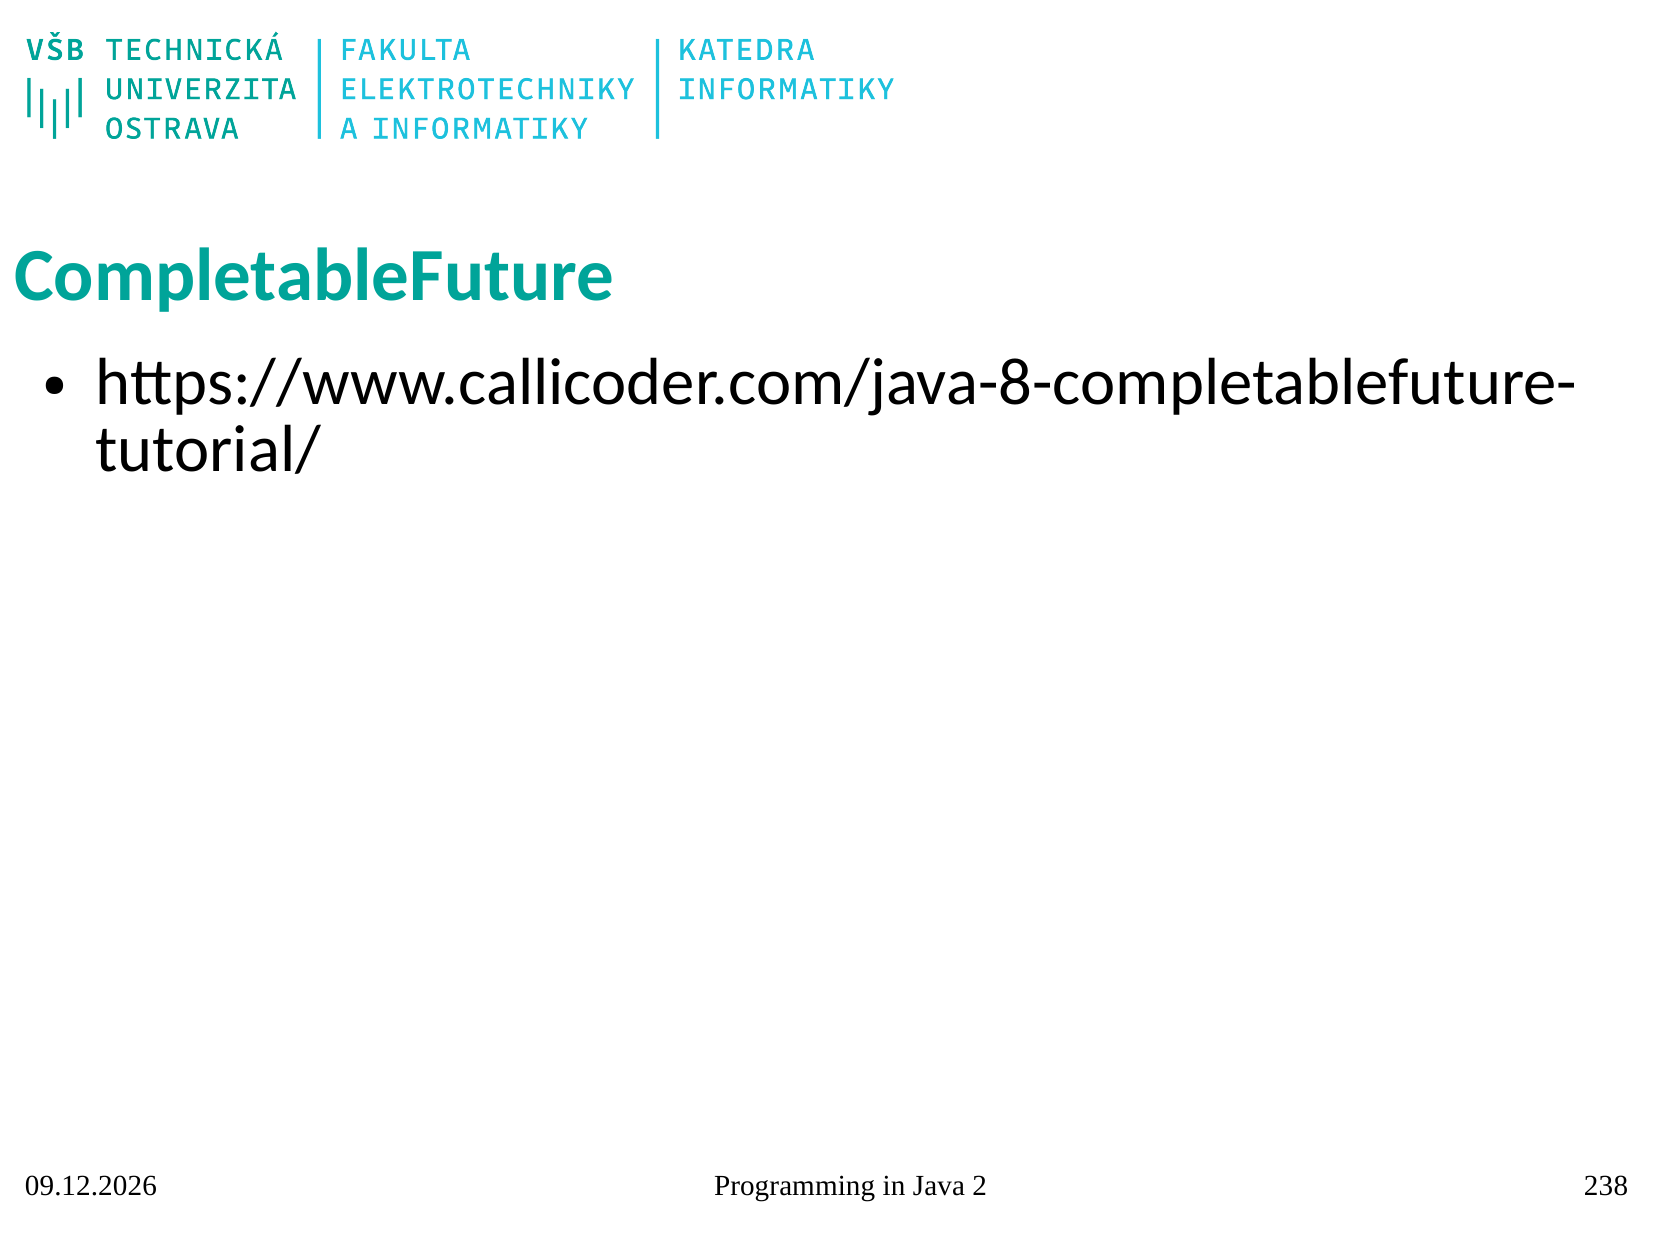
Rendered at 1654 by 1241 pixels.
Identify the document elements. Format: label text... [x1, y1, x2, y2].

picture [26, 31, 894, 139]
list https://www.callicoder.com/java-8-completablefuture-tutorial/ [24, 354, 1629, 1146]
title CompletableFuture [14, 165, 1619, 319]
